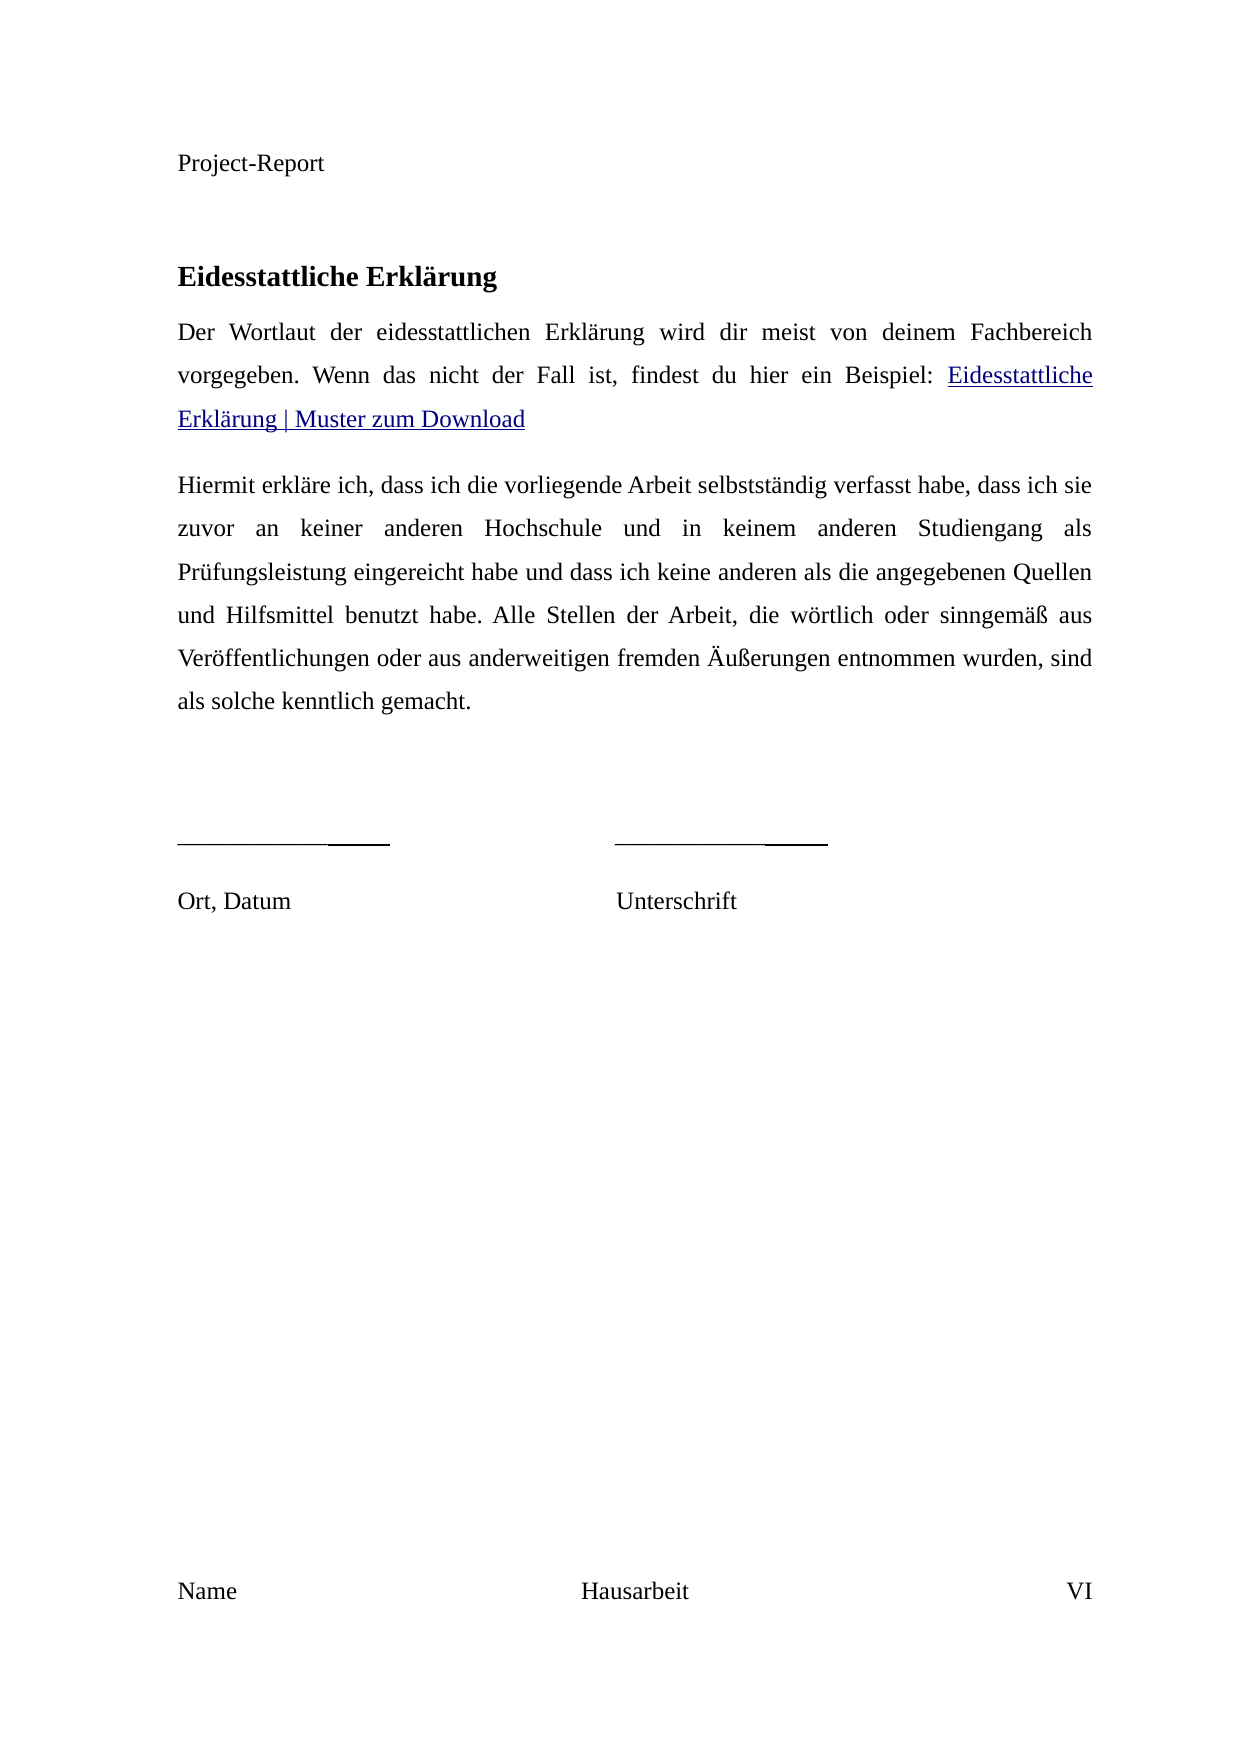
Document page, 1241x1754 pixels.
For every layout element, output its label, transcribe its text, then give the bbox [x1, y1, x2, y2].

text ____________ ____________ [177, 819, 1093, 848]
text Hiermit erkläre ich, dass ich die vorliegende Arbeit selbstständig verfasst habe, dass ich sie zuvor an keiner anderen Hochschule und in keinem anderen Studiengang als Prüfungsleistung eingereicht habe und dass ich keine anderen als die angegebenen Quellen und Hilfsmittel benutzt habe. Alle Stellen der Arbeit, die wörtlich oder sinngemäß aus Veröffentlichungen oder aus anderweitigen fremden Äußerungen entnommen wurden, sind als solche kenntlich gemacht. [177, 470, 1093, 715]
text Ort, Datum Unterschrift [177, 886, 1093, 915]
subtitle Eidesstattliche Erklärung [177, 259, 1093, 293]
text Der Wortlaut der eidesstattlichen Erklärung wird dir meist von deinem Fachbereich vorgegeben. Wenn das nicht der Fall ist, findest du hier ein Beispiel: Eidesstattliche Erklärung | Muster zum Download [177, 317, 1093, 432]
